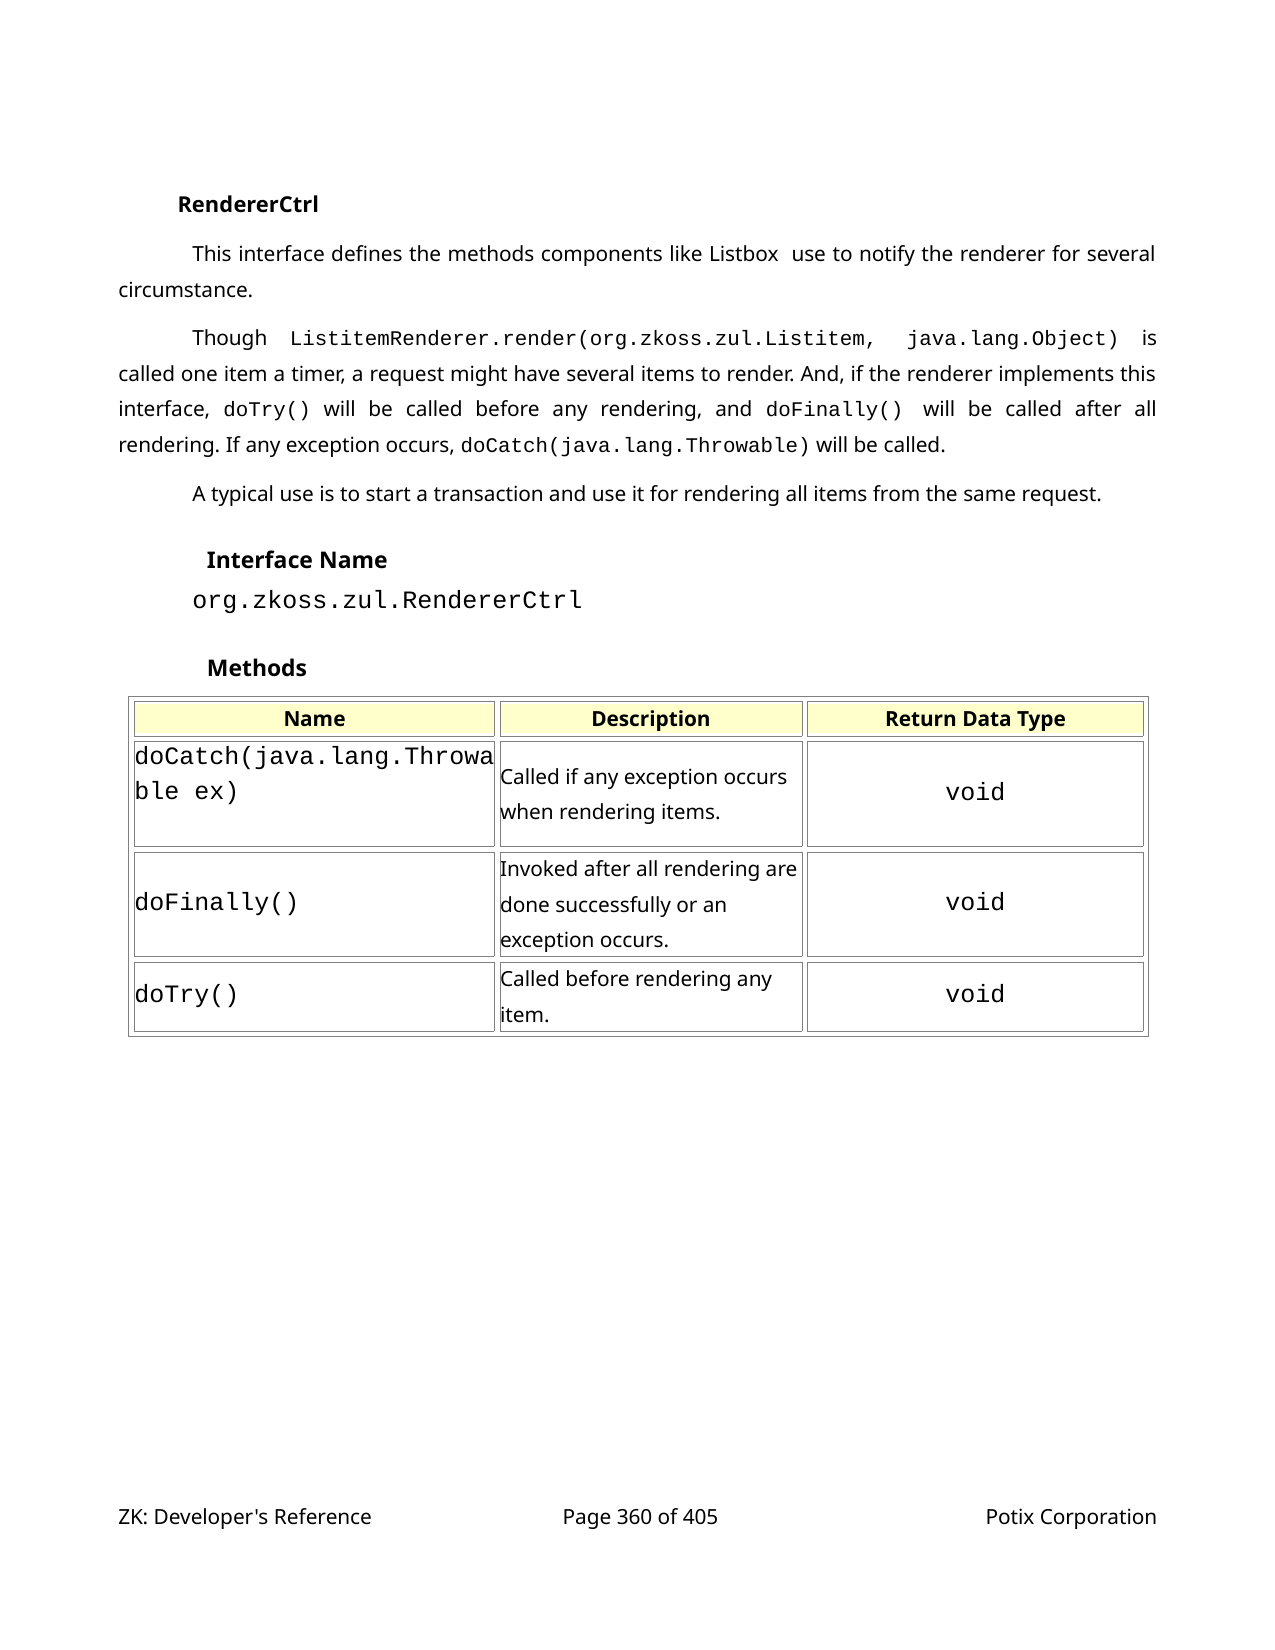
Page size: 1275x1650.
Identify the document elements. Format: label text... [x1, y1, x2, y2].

subtitle Interface Name [207, 544, 1157, 575]
table_cell Called if any exception occurs when rendering items. [497, 736, 804, 846]
table_header Return Data Type [805, 697, 1146, 736]
table_cell Invoked after all rendering are done successfully or an exception occurs. [497, 846, 804, 956]
table_cell doFinally() [131, 846, 497, 956]
table_cell void [805, 846, 1146, 956]
table_cell doTry() [131, 956, 497, 1031]
table_cell void [805, 736, 1146, 846]
table_header Name [131, 697, 497, 736]
table_cell doCatch(java.lang.Throwable ex) [131, 736, 497, 846]
text This interface defines the methods components like Listbox use to notify the renderer for several circumstance. [118, 239, 1157, 303]
text A typical use is to start a transaction and use it for rendering all items from the same request. [118, 479, 1157, 507]
subtitle Methods [207, 652, 1157, 684]
text org.zkoss.zul.RendererCtrl [118, 587, 1157, 616]
text Though ListitemRenderer.render(org.zkoss.zul.Listitem, java.lang.Object) is called one item a timer, a request might have several items to render. And, if the renderer implements this interface, doTry() will be called before any rendering, and doFinally() will be called after all rendering. If any exception occurs, doCatch(java.lang.Throwable) will be called. [118, 323, 1157, 458]
table_cell Called before rendering any item. [497, 956, 804, 1031]
table_cell void [805, 956, 1146, 1031]
table_header Description [497, 697, 804, 736]
subtitle RendererCtrl [177, 189, 1157, 219]
